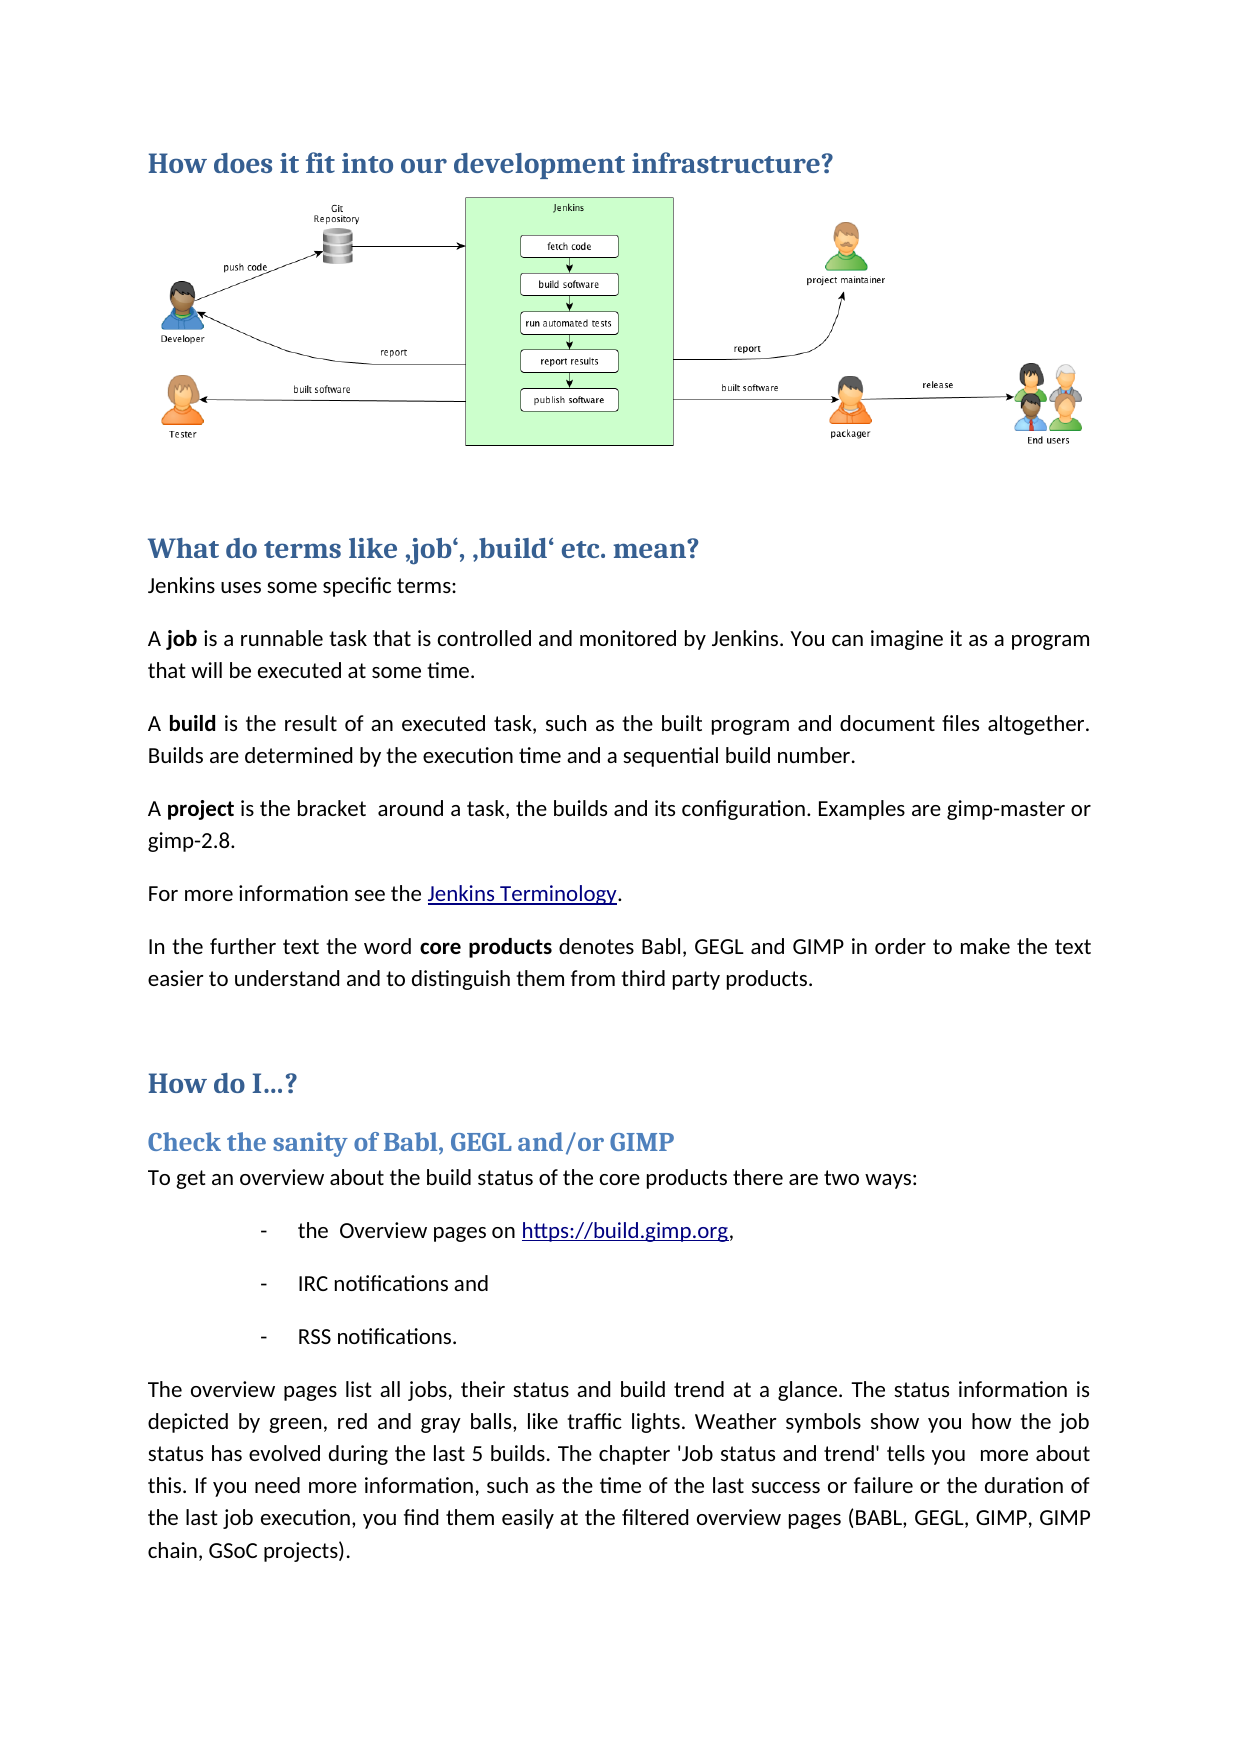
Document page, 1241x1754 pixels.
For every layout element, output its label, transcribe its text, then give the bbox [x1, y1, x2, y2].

text In the further text the word core products denotes Babl, GEGL and GIMP in order to make the text easier to understand and to distinguish them from third party products. [148, 932, 1093, 993]
text Jenkins uses some specific terms: [148, 571, 1093, 599]
text A project is the bracket around a task, the builds and its configuration. Examples are gimp-master or gimp-2.8. [148, 794, 1093, 854]
text A build is the result of an executed task, such as the built program and document files altogether. Builds are determined by the execution time and a sequential build number. [148, 709, 1093, 769]
subtitle How do I…? [148, 1068, 1093, 1101]
subtitle What do terms like ‚job‘, ‚build‘ etc. mean? [148, 532, 1093, 566]
subtitle Check the sanity of Babl, GEGL and/or GIMP [148, 1127, 1093, 1158]
text To get an overview about the build status of the core products there are two ways: [148, 1163, 1093, 1191]
text For more information see the Jenkins Terminology. [148, 879, 1093, 907]
list RSS notifications. [260, 1322, 1093, 1350]
text The overview pages list all jobs, their status and build trend at a glance. The status information is depicted by green, red and gray balls, like traffic lights. Weather symbols show you how the job status has evolved during the last 5 builds. The chapter 'Job status and trend' tells you more about this. If you need more information, such as the time of the last success or failure or the duration of the last job execution, you find them easily at the filtered overview pages (BABL, GEGL, GIMP, GIMP chain, GSoC projects). [148, 1375, 1093, 1564]
text A job is a runnable task that is controlled and monitored by Jenkins. You can imagine it as a program that will be executed at some time. [148, 624, 1093, 684]
subtitle How does it fit into our development infrastructure? [148, 148, 1093, 181]
list the Overview pages on https://build.gimp.org, [260, 1216, 1093, 1244]
list IRC notifications and [260, 1269, 1093, 1297]
